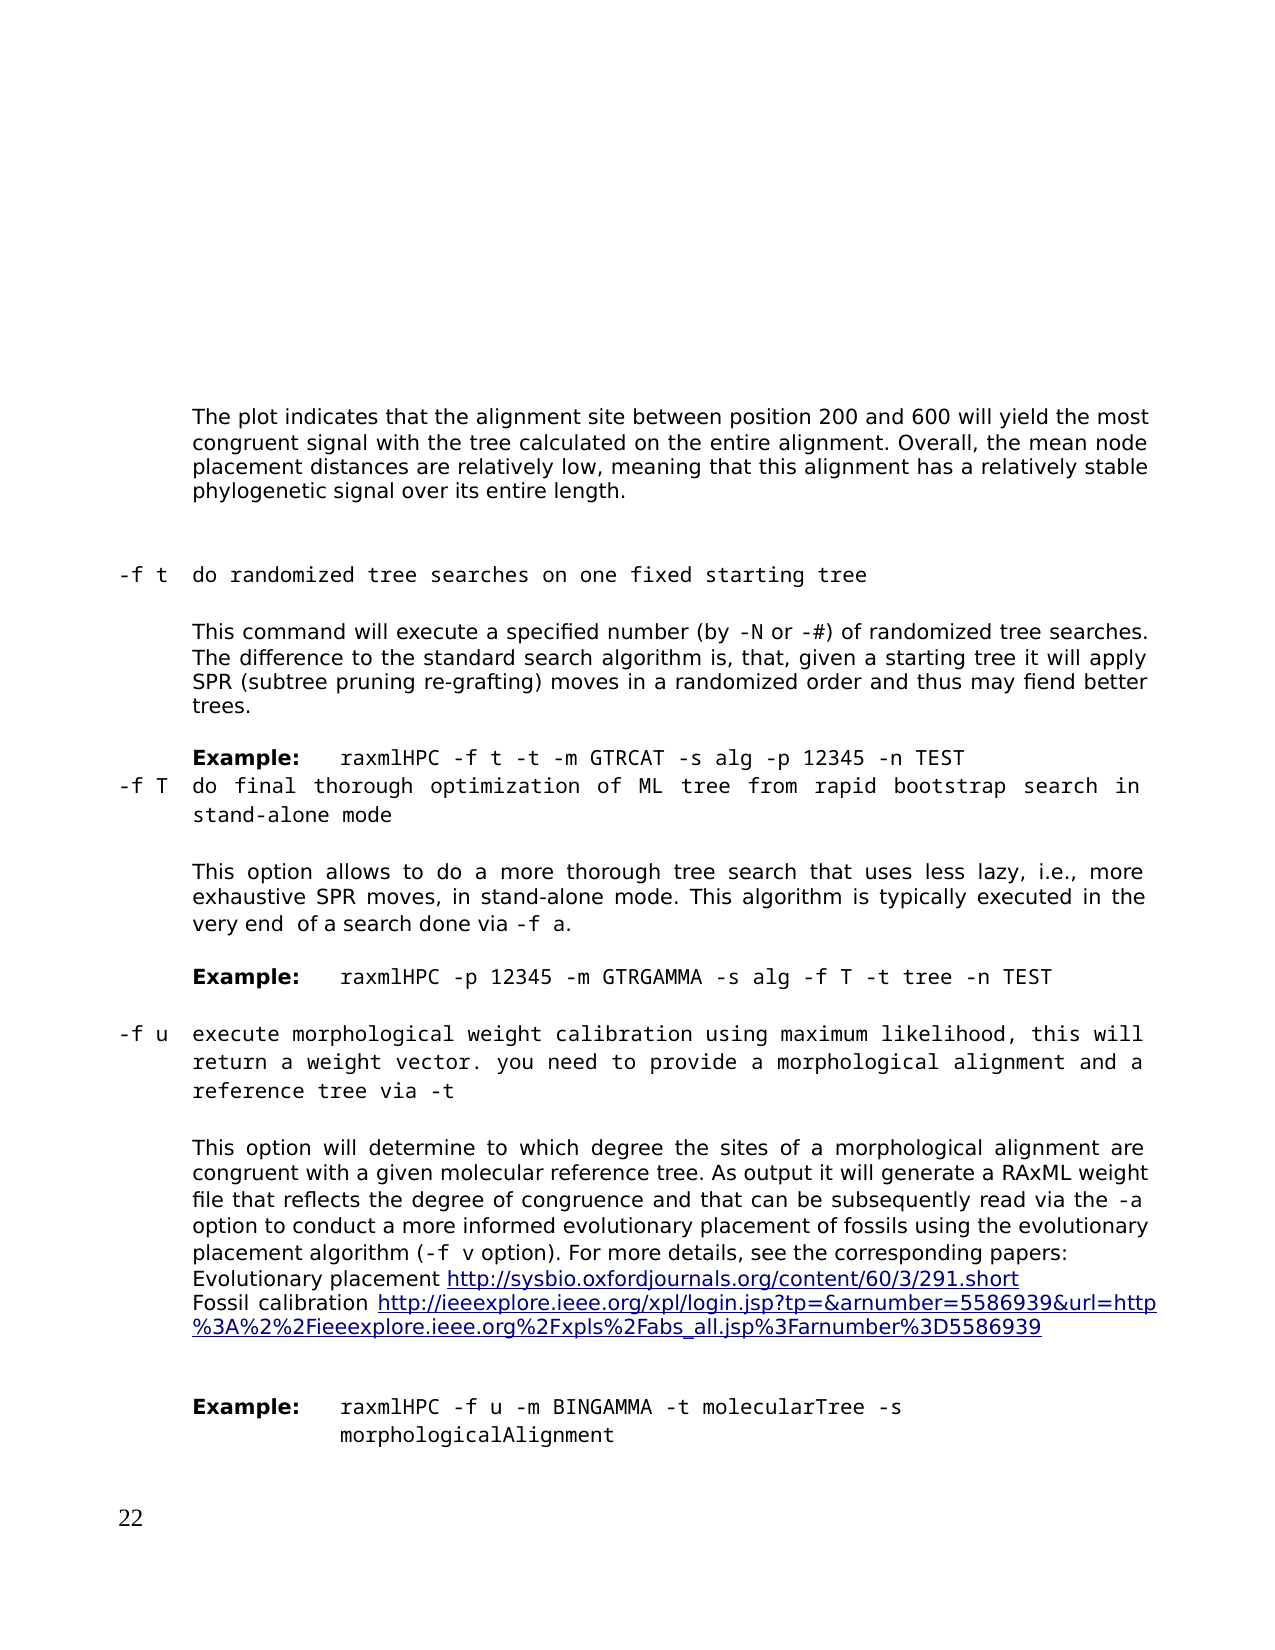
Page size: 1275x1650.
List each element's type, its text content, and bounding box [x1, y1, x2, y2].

text -f T do final thorough optimization of ML tree from rapid bootstrap search in stand-alone mode [118, 771, 1157, 828]
text This command will execute a specified number (by -N or -#) of randomized tree searches. The difference to the standard search algorithm is, that, given a starting tree it will apply SPR (subtree pruning re-grafting) moves in a randomized order and thus may fiend better trees. [118, 617, 1157, 719]
text Example: raxmlHPC -f u -m BINGAMMA -t molecularTree -s morphologicalAlignment [118, 1392, 1157, 1449]
text -f u execute morphological weight calibration using maximum likelihood, this will return a weight vector. you need to provide a morphological alignment and a reference tree via -t [118, 1019, 1157, 1104]
text -f t do randomized tree searches on one fixed starting tree [118, 561, 1157, 589]
text Fossil calibration http://ieeexplore.ieee.org/xpl/login.jsp?tp=&arnumber=5586939&url=http%3A%2%2Fieeexplore.ieee.org%2Fxpls%2Fabs_all.jsp%3Farnumber%3D5586939 [192, 1291, 1157, 1339]
text Example: raxmlHPC -f t -t -m GTRCAT -s alg -p 12345 -n TEST [118, 743, 1157, 771]
text Example: raxmlHPC -p 12345 -m GTRGAMMA -s alg -f T -t tree -n TEST [118, 962, 1157, 991]
text The plot indicates that the alignment site between position 200 and 600 will yield the most congruent signal with the tree calculated on the entire alignment. Overall, the mean node placement distances are relatively low, meaning that this alignment has a relatively stable phylogenetic signal over its entire length. [118, 402, 1157, 504]
text This option will determine to which degree the sites of a morphological alignment are congruent with a given molecular reference tree. As output it will generate a RAxML weight file that reflects the degree of congruence and that can be subsequently read via the -a option to conduct a more informed evolutionary placement of fossils using the evolutionary placement algorithm (-f v option). For more details, see the corresponding papers: [118, 1133, 1157, 1267]
text Evolutionary placement http://sysbio.oxfordjournals.org/content/60/3/291.short [118, 1267, 1157, 1291]
text This option allows to do a more thorough tree search that uses less lazy, i.e., more exhaustive SPR moves, in stand-alone mode. This algorithm is typically executed in the very end of a search done via -f a. [118, 857, 1157, 938]
